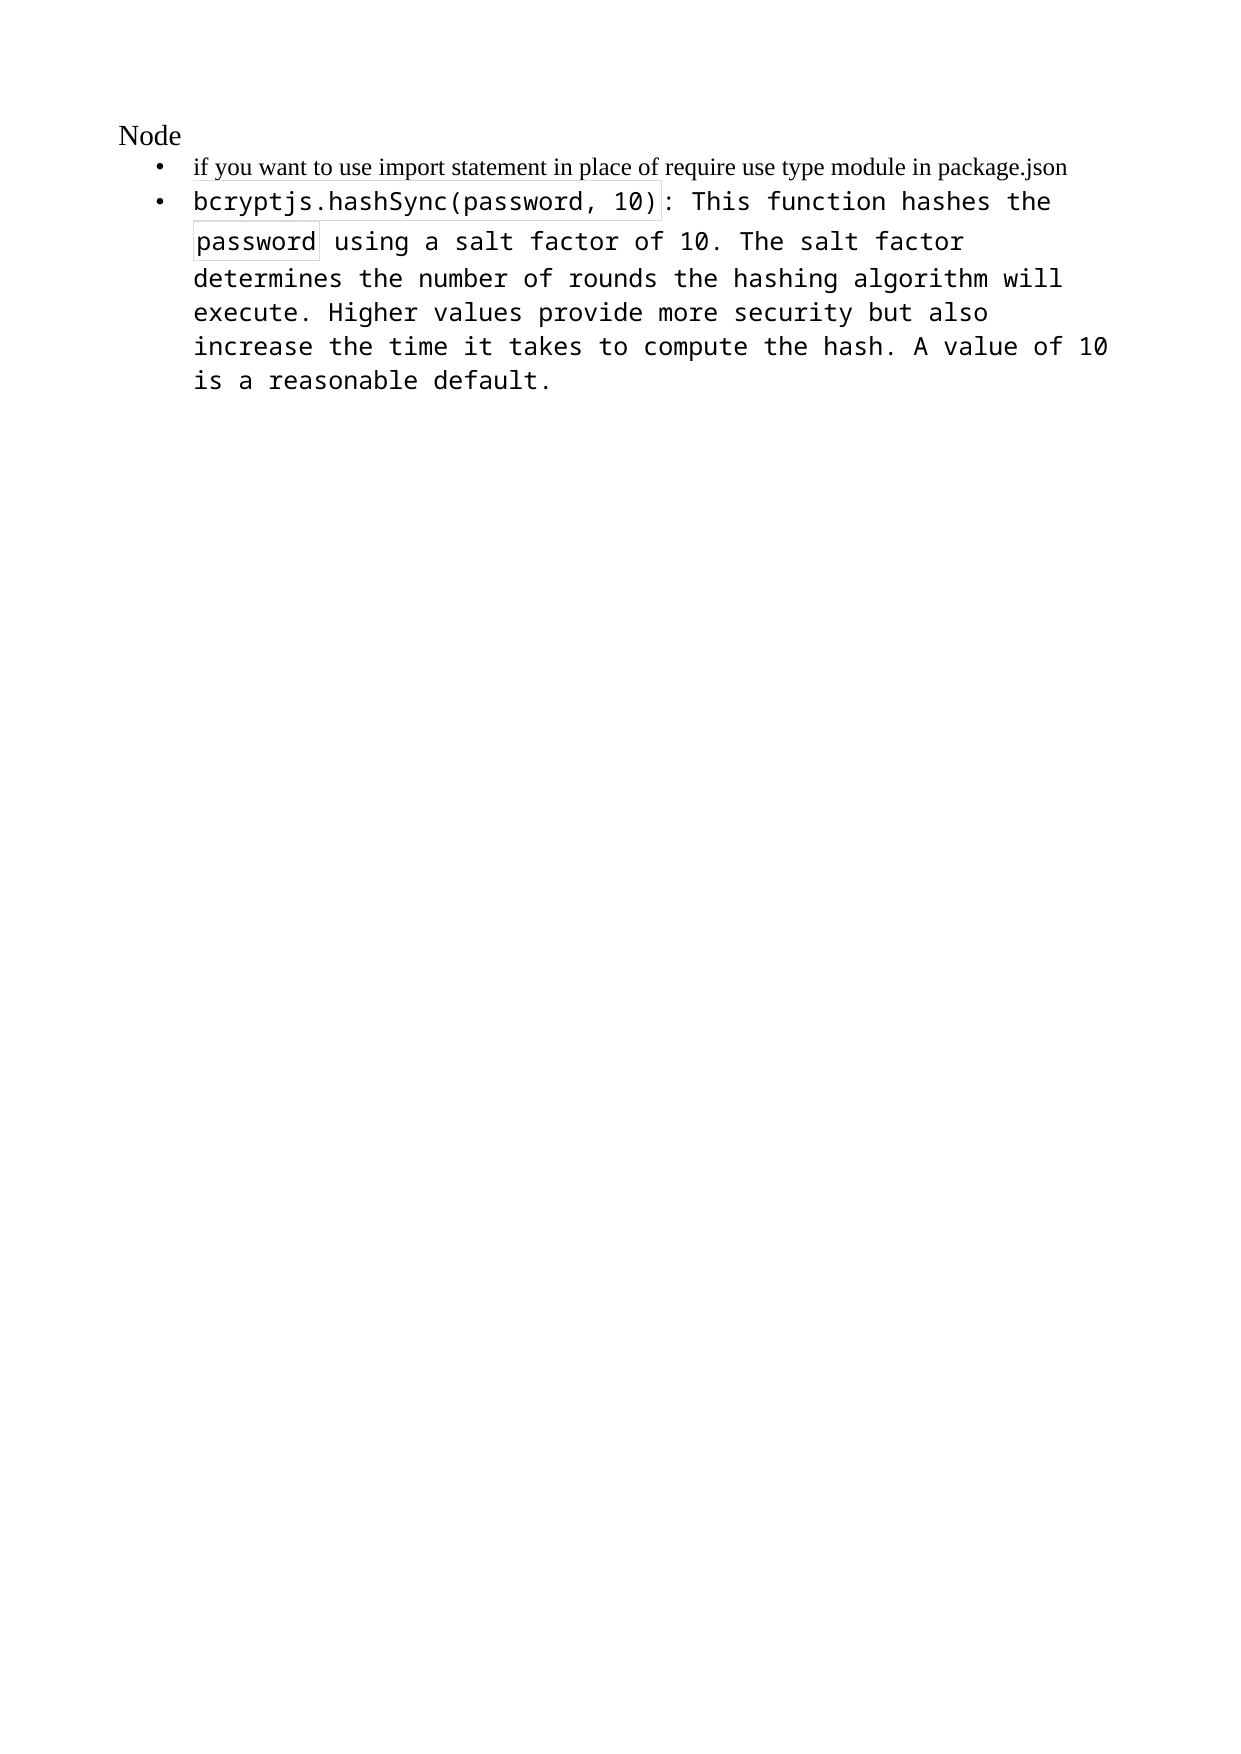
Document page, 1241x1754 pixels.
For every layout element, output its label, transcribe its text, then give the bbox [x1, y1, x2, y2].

list bcryptjs.hashSync(password, 10): This function hashes the password using a salt factor of 10. The salt factor determines the number of rounds the hashing algorithm will execute. Higher values provide more security but also increase the time it takes to compute the hash. A value of 10 is a reasonable default. [156, 180, 1122, 397]
text Node [118, 118, 1122, 152]
list if you want to use import statement in place of require use type module in package.json [156, 152, 1122, 180]
